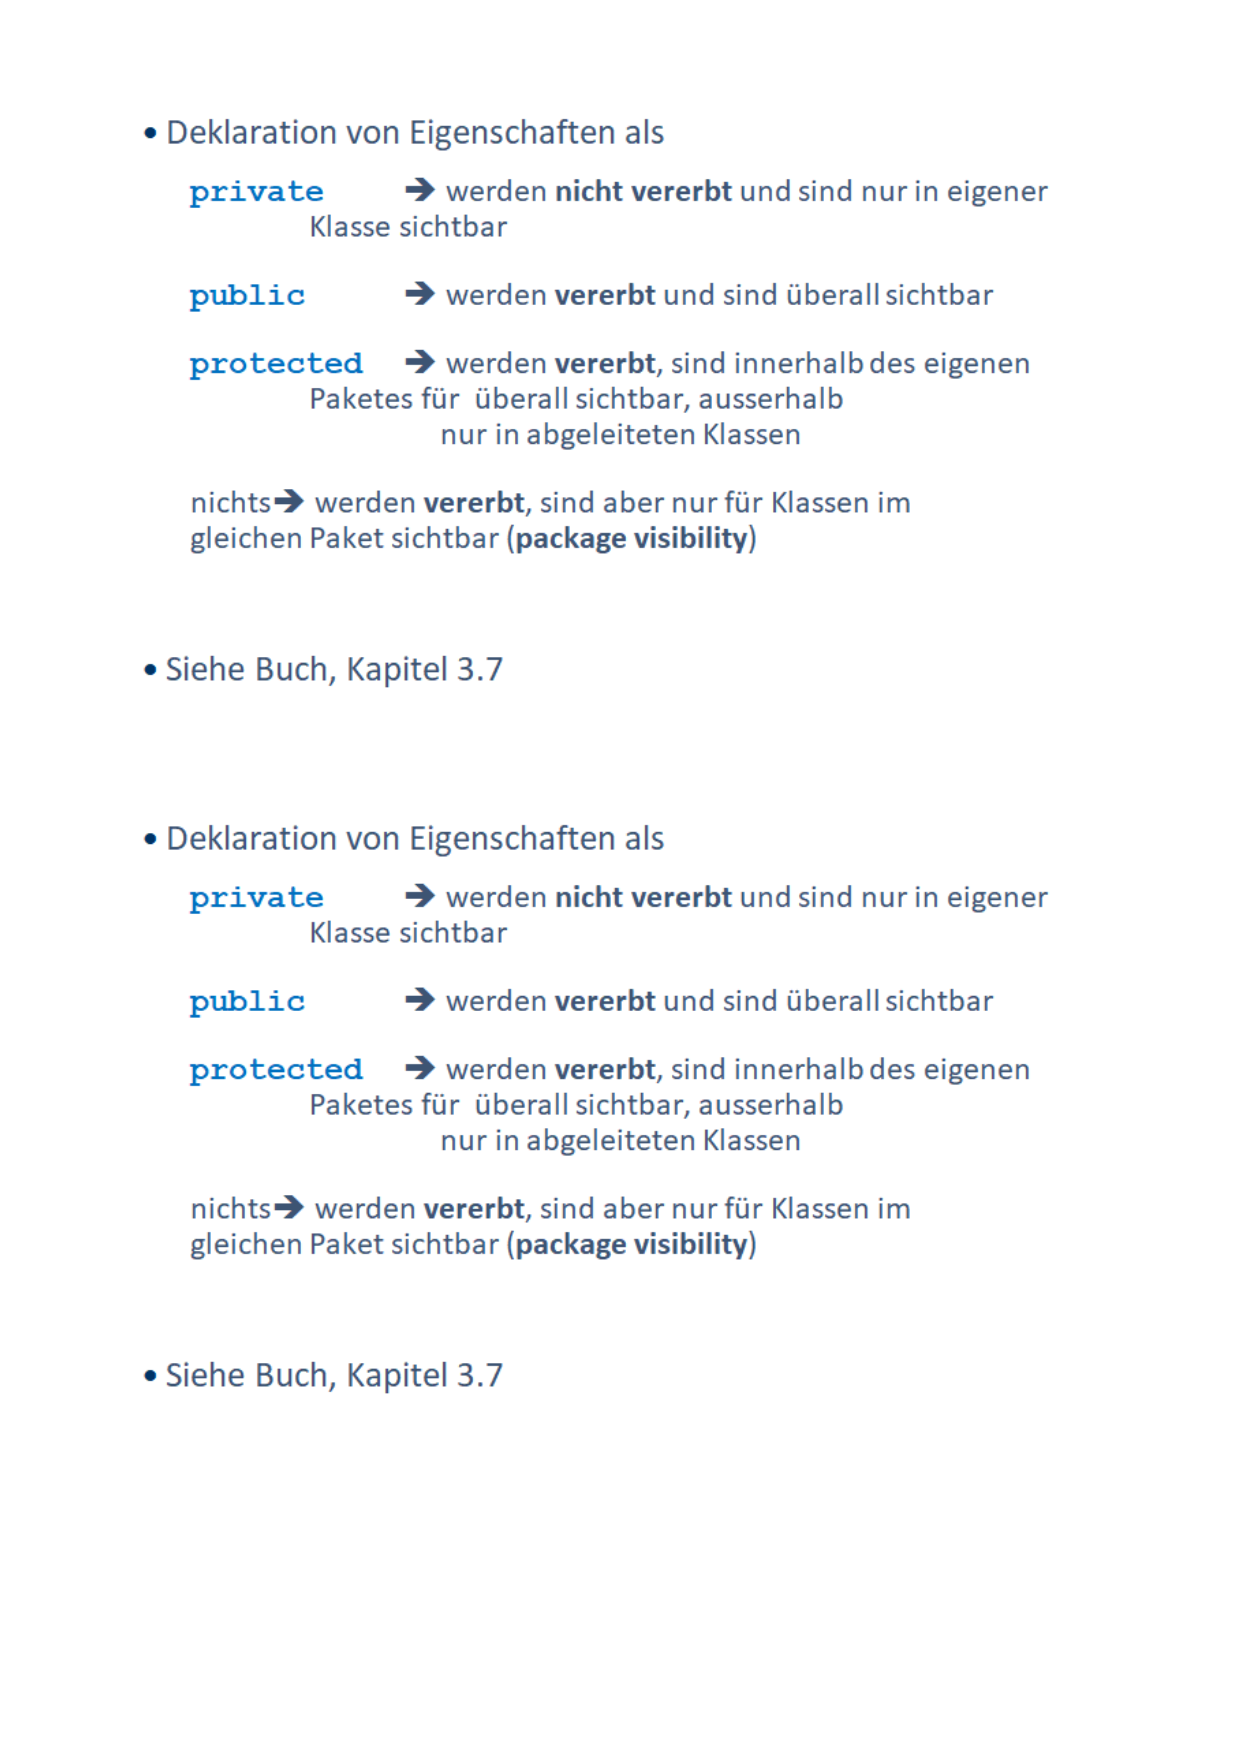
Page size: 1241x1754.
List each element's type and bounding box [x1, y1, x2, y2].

picture [118, 802, 1123, 1444]
picture [118, 96, 1123, 738]
